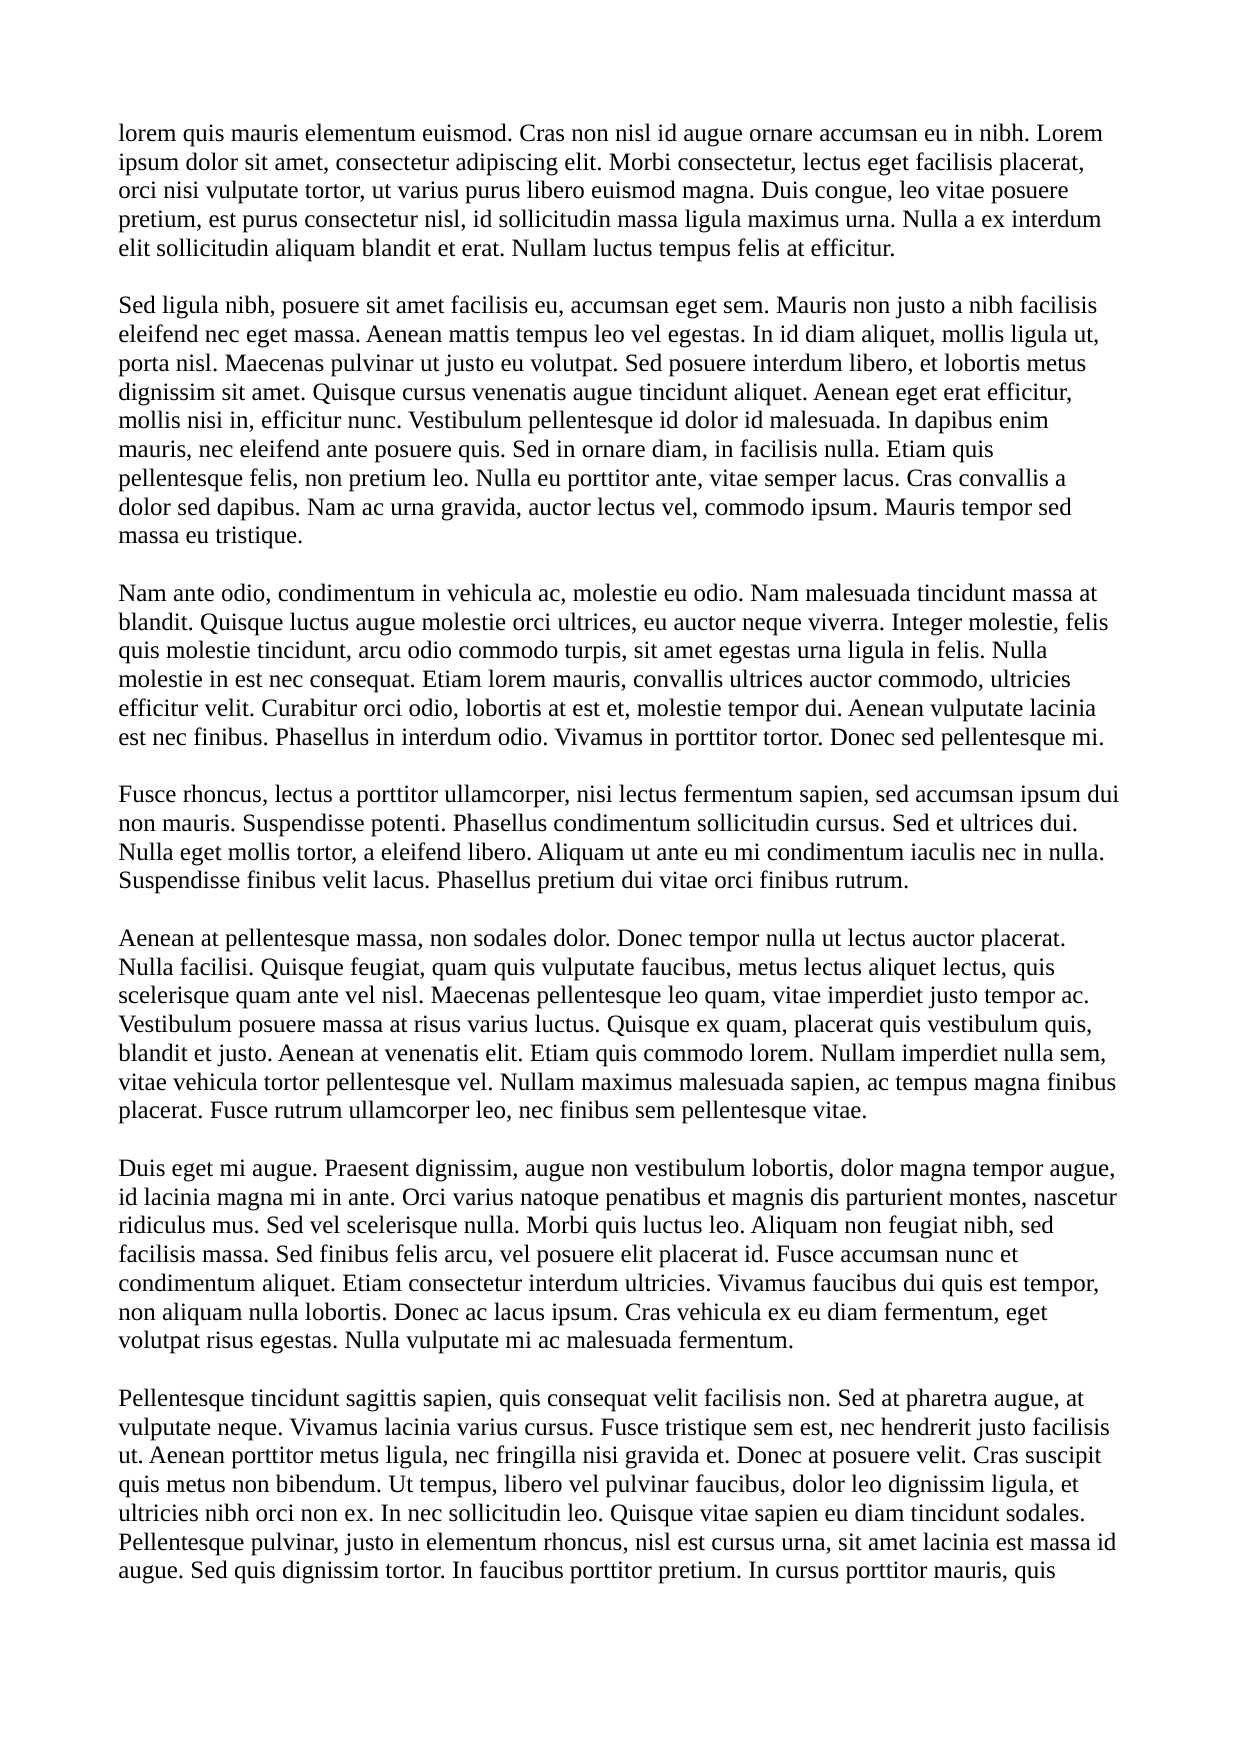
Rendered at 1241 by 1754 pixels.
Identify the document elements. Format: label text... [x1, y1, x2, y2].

text Fusce rhoncus, lectus a porttitor ullamcorper, nisi lectus fermentum sapien, sed accumsan ipsum dui non mauris. Suspendisse potenti. Phasellus condimentum sollicitudin cursus. Sed et ultrices dui. Nulla eget mollis tortor, a eleifend libero. Aliquam ut ante eu mi condimentum iaculis nec in nulla. Suspendisse finibus velit lacus. Phasellus pretium dui vitae orci finibus rutrum. [118, 779, 1122, 894]
text Nam ante odio, condimentum in vehicula ac, molestie eu odio. Nam malesuada tincidunt massa at blandit. Quisque luctus augue molestie orci ultrices, eu auctor neque viverra. Integer molestie, felis quis molestie tincidunt, arcu odio commodo turpis, sit amet egestas urna ligula in felis. Nulla molestie in est nec consequat. Etiam lorem mauris, convallis ultrices auctor commodo, ultricies efficitur velit. Curabitur orci odio, lobortis at est et, molestie tempor dui. Aenean vulputate lacinia est nec finibus. Phasellus in interdum odio. Vivamus in porttitor tortor. Donec sed pellentesque mi. [118, 578, 1122, 751]
text lorem quis mauris elementum euismod. Cras non nisl id augue ornare accumsan eu in nibh. Lorem ipsum dolor sit amet, consectetur adipiscing elit. Morbi consectetur, lectus eget facilisis placerat, orci nisi vulputate tortor, ut varius purus libero euismod magna. Duis congue, leo vitae posuere pretium, est purus consectetur nisl, id sollicitudin massa ligula maximus urna. Nulla a ex interdum elit sollicitudin aliquam blandit et erat. Nullam luctus tempus felis at efficitur. [118, 118, 1122, 262]
text Duis eget mi augue. Praesent dignissim, augue non vestibulum lobortis, dolor magna tempor augue, id lacinia magna mi in ante. Orci varius natoque penatibus et magnis dis parturient montes, nascetur ridiculus mus. Sed vel scelerisque nulla. Morbi quis luctus leo. Aliquam non feugiat nibh, sed facilisis massa. Sed finibus felis arcu, vel posuere elit placerat id. Fusce accumsan nunc et condimentum aliquet. Etiam consectetur interdum ultricies. Vivamus faucibus dui quis est tempor, non aliquam nulla lobortis. Donec ac lacus ipsum. Cras vehicula ex eu diam fermentum, eget volutpat risus egestas. Nulla vulputate mi ac malesuada fermentum. [118, 1153, 1122, 1354]
text Aenean at pellentesque massa, non sodales dolor. Donec tempor nulla ut lectus auctor placerat. Nulla facilisi. Quisque feugiat, quam quis vulputate faucibus, metus lectus aliquet lectus, quis scelerisque quam ante vel nisl. Maecenas pellentesque leo quam, vitae imperdiet justo tempor ac. Vestibulum posuere massa at risus varius luctus. Quisque ex quam, placerat quis vestibulum quis, blandit et justo. Aenean at venenatis elit. Etiam quis commodo lorem. Nullam imperdiet nulla sem, vitae vehicula tortor pellentesque vel. Nullam maximus malesuada sapien, ac tempus magna finibus placerat. Fusce rutrum ullamcorper leo, nec finibus sem pellentesque vitae. [118, 923, 1122, 1124]
text Pellentesque tincidunt sagittis sapien, quis consequat velit facilisis non. Sed at pharetra augue, at vulputate neque. Vivamus lacinia varius cursus. Fusce tristique sem est, nec hendrerit justo facilisis ut. Aenean porttitor metus ligula, nec fringilla nisi gravida et. Donec at posuere velit. Cras suscipit quis metus non bibendum. Ut tempus, libero vel pulvinar faucibus, dolor leo dignissim ligula, et ultricies nibh orci non ex. In nec sollicitudin leo. Quisque vitae sapien eu diam tincidunt sodales. Pellentesque pulvinar, justo in elementum rhoncus, nisl est cursus urna, sit amet lacinia est massa id augue. Sed quis dignissim tortor. In faucibus porttitor pretium. In cursus porttitor mauris, quis [118, 1383, 1122, 1584]
text Sed ligula nibh, posuere sit amet facilisis eu, accumsan eget sem. Mauris non justo a nibh facilisis eleifend nec eget massa. Aenean mattis tempus leo vel egestas. In id diam aliquet, mollis ligula ut, porta nisl. Maecenas pulvinar ut justo eu volutpat. Sed posuere interdum libero, et lobortis metus dignissim sit amet. Quisque cursus venenatis augue tincidunt aliquet. Aenean eget erat efficitur, mollis nisi in, efficitur nunc. Vestibulum pellentesque id dolor id malesuada. In dapibus enim mauris, nec eleifend ante posuere quis. Sed in ornare diam, in facilisis nulla. Etiam quis pellentesque felis, non pretium leo. Nulla eu porttitor ante, vitae semper lacus. Cras convallis a dolor sed dapibus. Nam ac urna gravida, auctor lectus vel, commodo ipsum. Mauris tempor sed massa eu tristique. [118, 291, 1122, 549]
